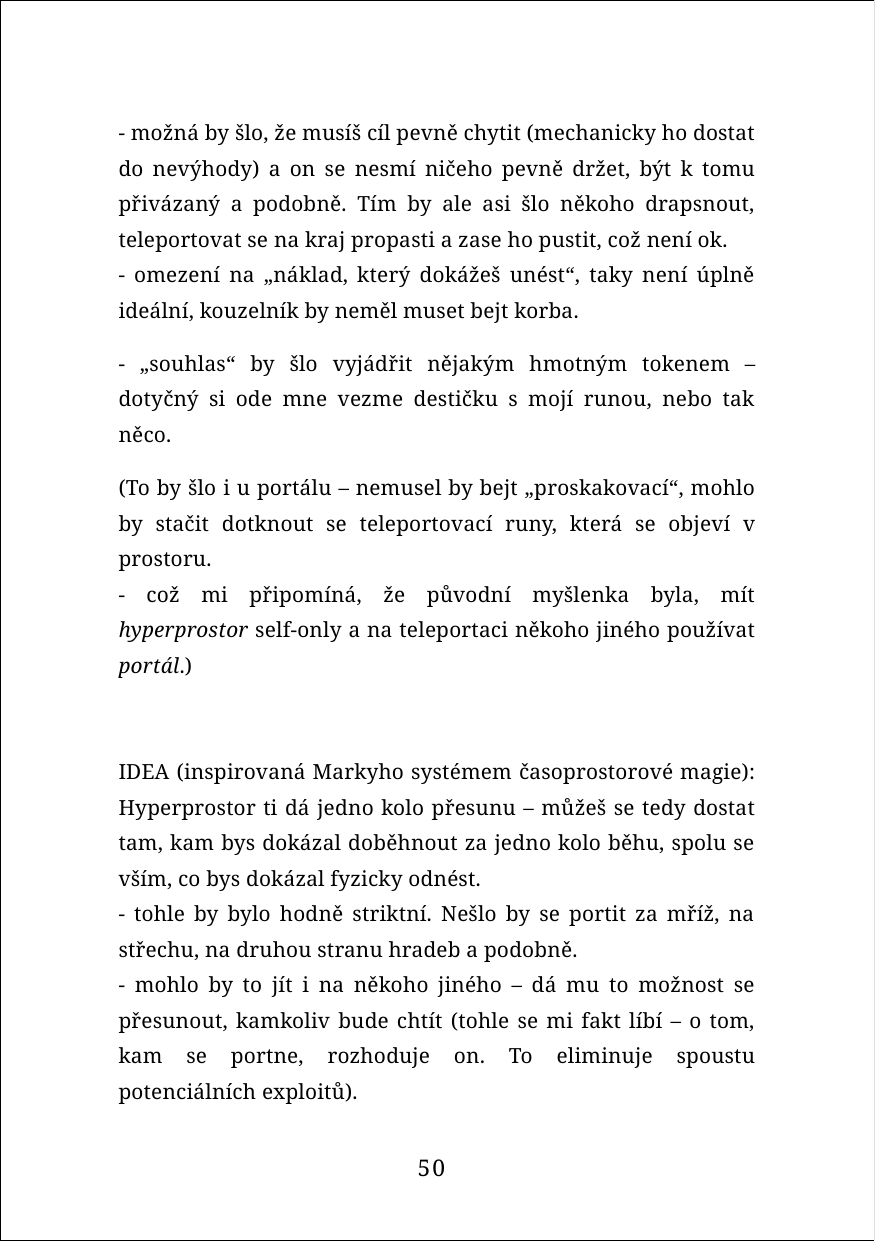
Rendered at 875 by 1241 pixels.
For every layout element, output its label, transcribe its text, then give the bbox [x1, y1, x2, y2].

text IDEA (inspirovaná Markyho systémem časoprostorové magie): Hyperprostor ti dá jedno kolo přesunu – můžeš se tedy dostat tam, kam bys dokázal doběhnout za jedno kolo běhu, spolu se vším, co bys dokázal fyzicky odnést. - tohle by bylo hodně striktní. Nešlo by se portit za mříž, na střechu, na druhou stranu hradeb a podobně. - mohlo by to jít i na někoho jiného – dá mu to možnost se přesunout, kamkoliv bude chtít (tohle se mi fakt líbí – o tom, kam se portne, rozhoduje on. To eliminuje spoustu potenciálních exploitů). [118, 757, 756, 1106]
text - možná by šlo, že musíš cíl pevně chytit (mechanicky ho dostat do nevýhody) a on se nesmí ničeho pevně držet, být k tomu přivázaný a podobně. Tím by ale asi šlo někoho drapsnout, teleportovat se na kraj propasti a zase ho pustit, což není ok. - omezení na „náklad, který dokážeš unést“, taky není úplně ideální, kouzelník by neměl muset bejt korba. [118, 118, 756, 324]
text (To by šlo i u portálu – nemusel by bejt „proskakovací“, mohlo by stačit dotknout se teleportovací runy, která se objeví v prostoru. - což mi připomíná, že původní myšlenka byla, mít hyperprostor self-only a na teleportaci někoho jiného používat portál.) [118, 473, 756, 679]
text - „souhlas“ by šlo vyjádřit nějakým hmotným tokenem – dotyčný si ode mne vezme destičku s mojí runou, nebo tak něco. [118, 349, 756, 448]
